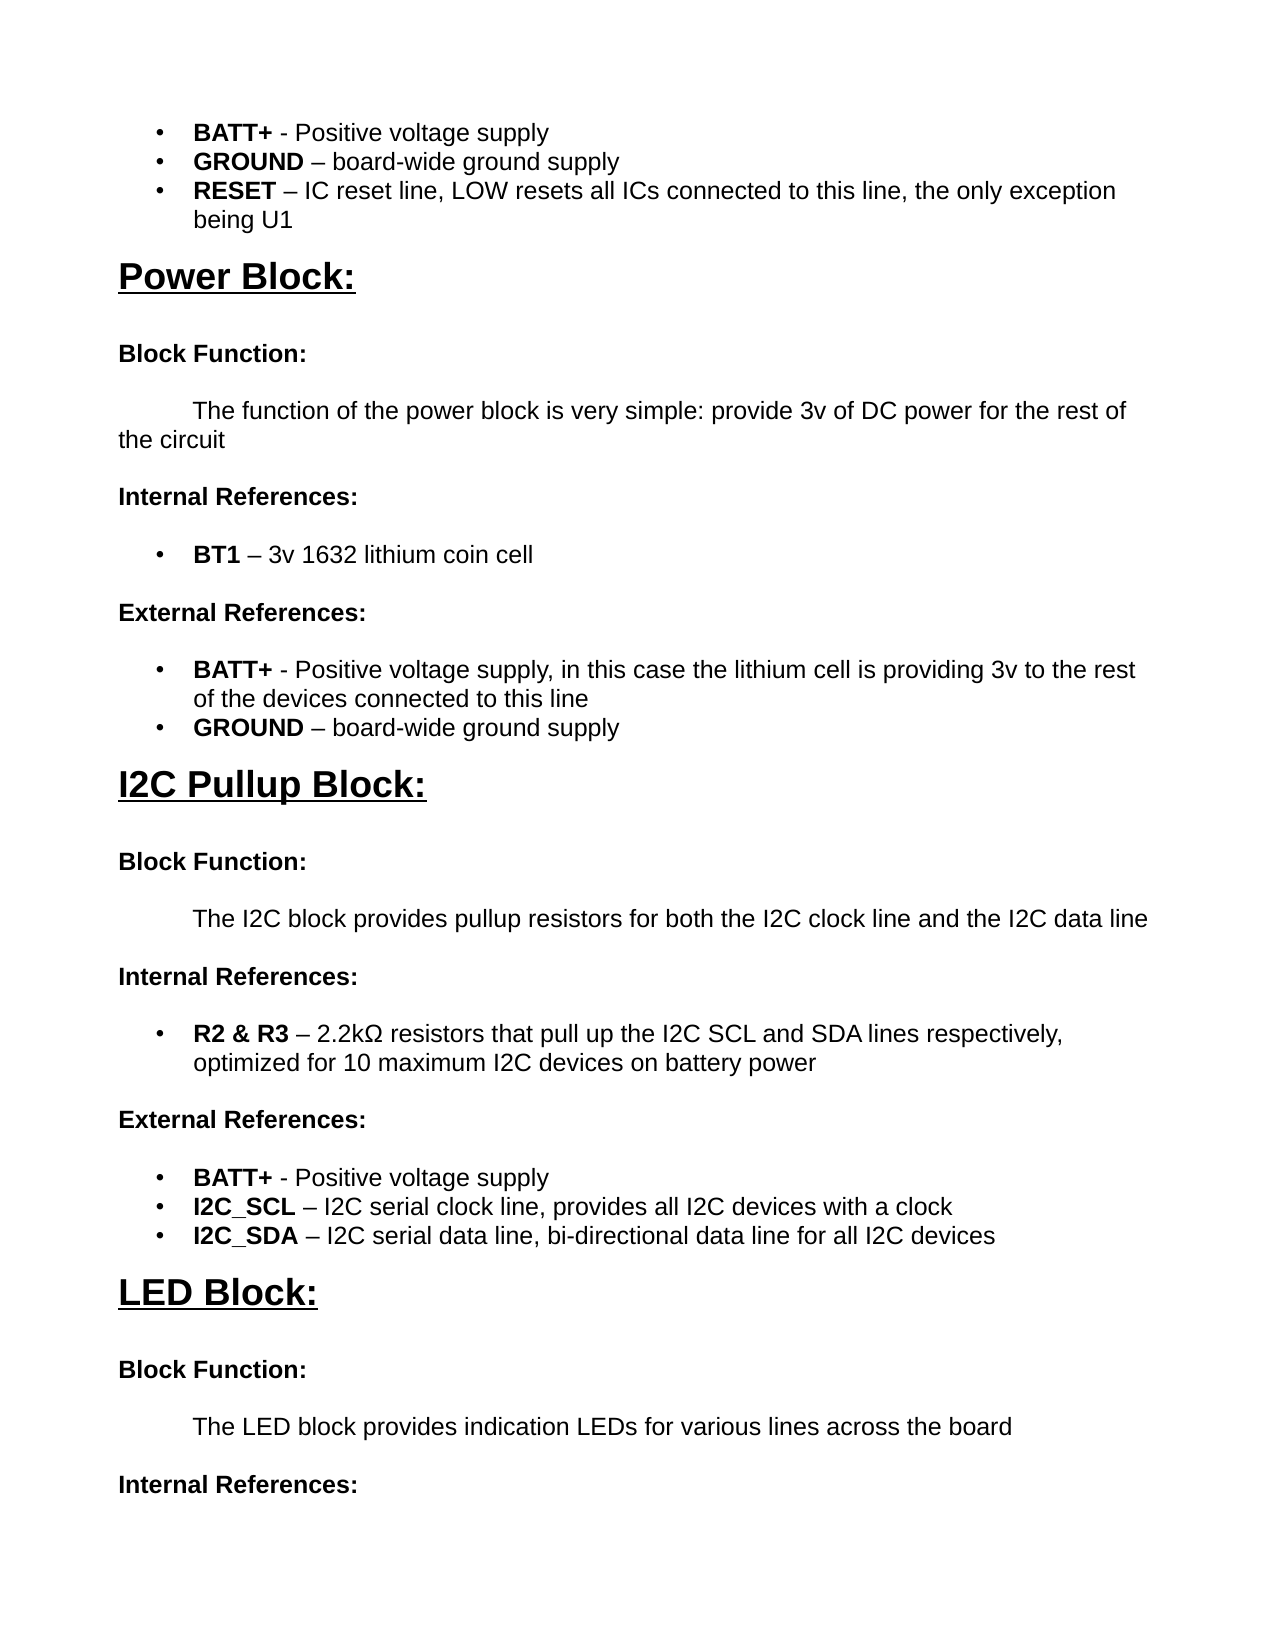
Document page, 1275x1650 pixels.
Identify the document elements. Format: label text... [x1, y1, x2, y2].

text Internal References: [118, 1470, 1157, 1498]
list RESET – IC reset line, LOW resets all ICs connected to this line, the only exception being U1 [156, 176, 1157, 233]
subtitle Power Block: [118, 254, 1157, 297]
subtitle I2C Pullup Block: [118, 762, 1157, 805]
text External References: [118, 1106, 1157, 1134]
list BT1 – 3v 1632 lithium coin cell [156, 540, 1157, 569]
list I2C_SCL – I2C serial clock line, provides all I2C devices with a clock [156, 1192, 1157, 1221]
list GROUND – board-wide ground supply [156, 147, 1157, 176]
text Block Function: [118, 339, 1157, 367]
list GROUND – board-wide ground supply [156, 713, 1157, 741]
subtitle LED Block: [118, 1270, 1157, 1313]
list I2C_SDA – I2C serial data line, bi-directional data line for all I2C devices [156, 1221, 1157, 1249]
list R2 & R3 – 2.2kΩ resistors that pull up the I2C SCL and SDA lines respectively, optimized for 10 maximum I2C devices on battery power [156, 1019, 1157, 1077]
text The I2C block provides pullup resistors for both the I2C clock line and the I2C data line [118, 904, 1157, 933]
text Internal References: [118, 482, 1157, 511]
list BATT+ - Positive voltage supply [156, 118, 1157, 147]
list BATT+ - Positive voltage supply, in this case the lithium cell is providing 3v to the rest of the devices connected to this line [156, 655, 1157, 713]
text Block Function: [118, 847, 1157, 875]
text Internal References: [118, 962, 1157, 990]
text The LED block provides indication LEDs for various lines across the board [118, 1412, 1157, 1441]
text The function of the power block is very simple: provide 3v of DC power for the rest of the circuit [118, 396, 1157, 454]
text External References: [118, 597, 1157, 626]
list BATT+ - Positive voltage supply [156, 1163, 1157, 1192]
text Block Function: [118, 1355, 1157, 1383]
